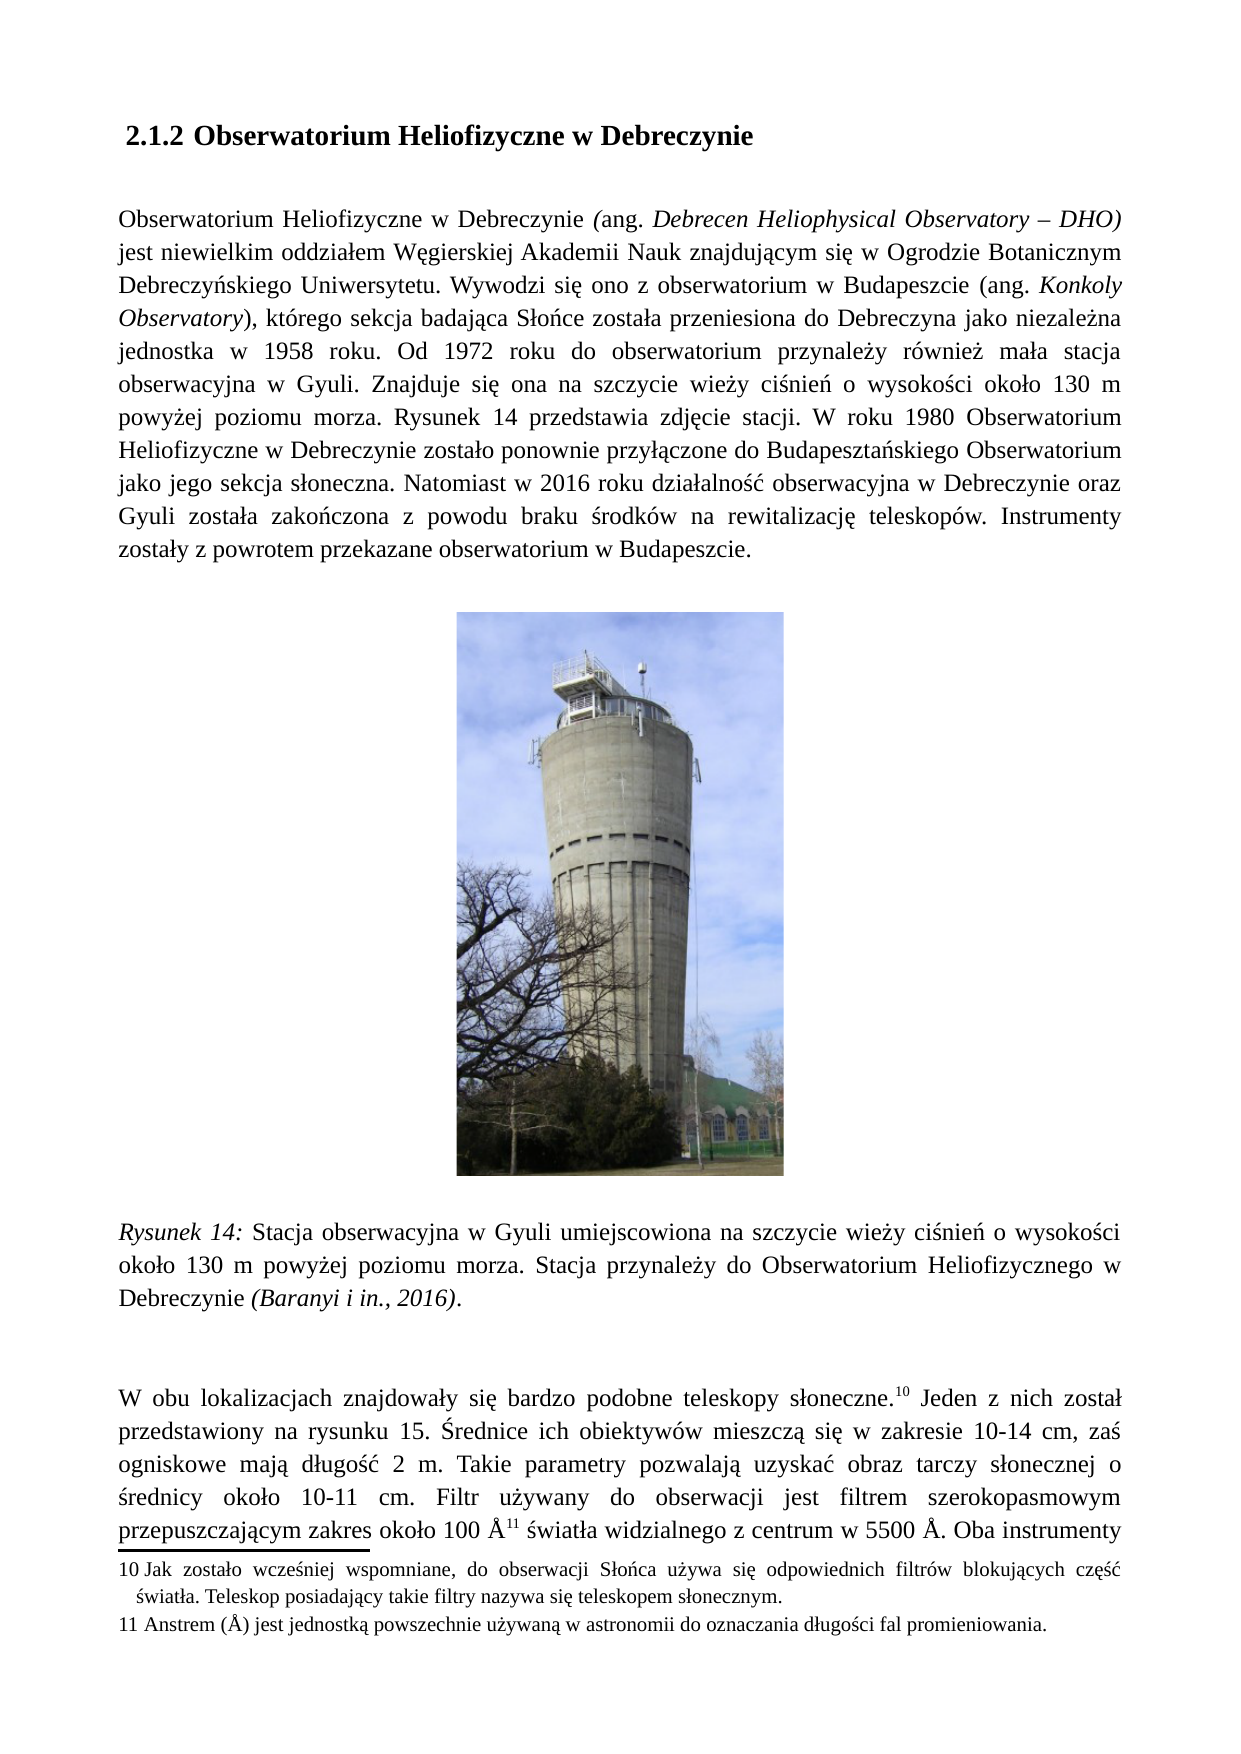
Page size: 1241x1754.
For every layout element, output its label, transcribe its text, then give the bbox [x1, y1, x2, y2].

text Obserwatorium Heliofizyczne w Debreczynie (ang. Debrecen Heliophysical Observatory – DHO) jest niewielkim oddziałem Węgierskiej Akademii Nauk znajdującym się w Ogrodzie Botanicznym Debreczyńskiego Uniwersytetu. Wywodzi się ono z obserwatorium w Budapeszcie (ang. Konkoly Observatory), którego sekcja badająca Słońce została przeniesiona do Debreczyna jako niezależna jednostka w 1958 roku. Od 1972 roku do obserwatorium przynależy również mała stacja obserwacyjna w Gyuli. Znajduje się ona na szczycie wieży ciśnień o wysokości około 130 m powyżej poziomu morza. Rysunek 14 przedstawia zdjęcie stacji. W roku 1980 Obserwatorium Heliofizyczne w Debreczynie zostało ponownie przyłączone do Budapesztańskiego Obserwatorium jako jego sekcja słoneczna. Natomiast w 2016 roku działalność obserwacyjna w Debreczynie oraz Gyuli została zakończona z powodu braku środków na rewitalizację teleskopów. Instrumenty zostały z powrotem przekazane obserwatorium w Budapeszcie. [118, 204, 1122, 563]
picture [456, 612, 784, 1176]
text W obu lokalizacjach znajdowały się bardzo podobne teleskopy słoneczne. Jeden z nich został przedstawiony na rysunku 15. Średnice ich obiektywów mieszczą się w zakresie 10-14 cm, zaś ogniskowe mają długość 2 m. Takie parametry pozwalają uzyskać obraz tarczy słonecznej o średnicy około 10-11 cm. Filtr używany do obserwacji jest filtrem szerokopasmowym przepuszczającym zakres około 100 Å światła widzialnego z centrum w 5500 Å. Oba instrumenty [118, 1383, 1122, 1543]
text Anstrem (Å) jest jednostką powszechnie używaną w astronomii do oznaczania długości fal promieniowania. [118, 1612, 1122, 1636]
text Jak zostało wcześniej wspomniane, do obserwacji Słońca używa się odpowiednich filtrów blokujących część światła. Teleskop posiadający takie filtry nazywa się teleskopem słonecznym. [118, 1557, 1122, 1608]
text Rysunek 14: Stacja obserwacyjna w Gyuli umiejscowiona na szczycie wieży ciśnień o wysokości około 130 m powyżej poziomu morza. Stacja przynależy do Obserwatorium Heliofizycznego w Debreczynie (Baranyi i in., 2016). [118, 587, 1122, 1312]
subtitle Obserwatorium Heliofizyczne w Debreczynie [118, 118, 1122, 152]
